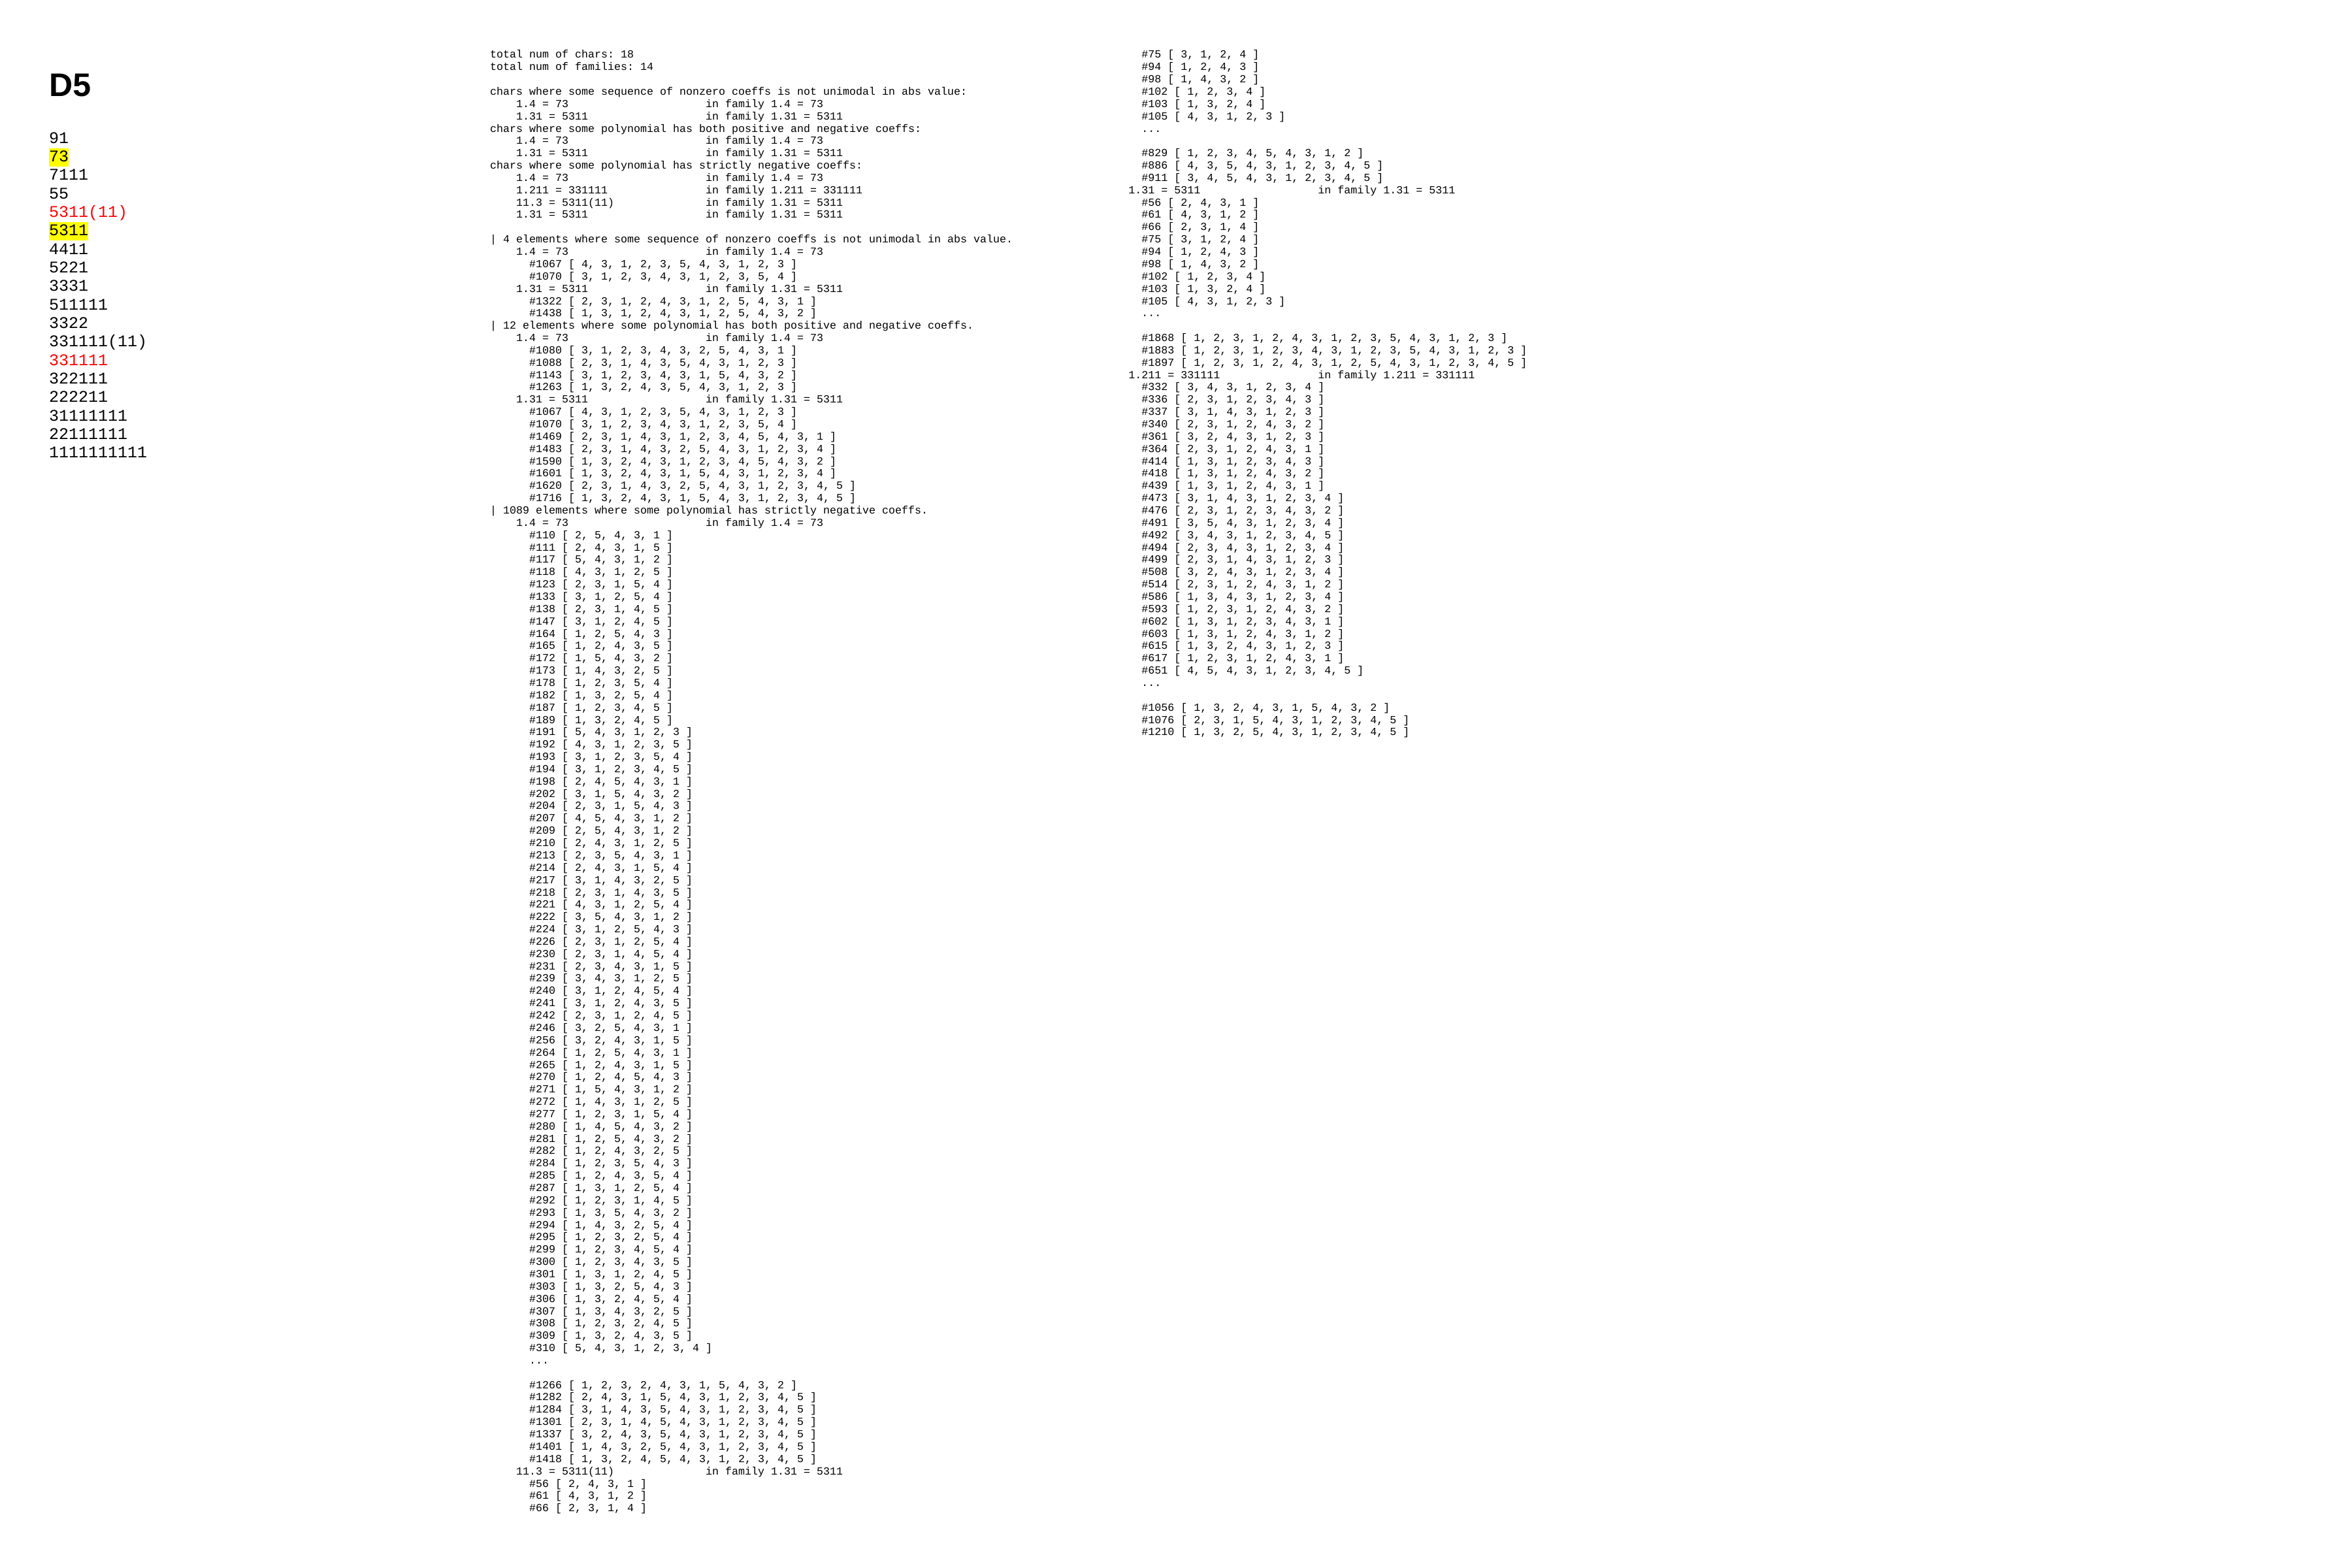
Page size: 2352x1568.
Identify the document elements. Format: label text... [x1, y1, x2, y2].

text 22111111 [49, 426, 465, 444]
text #1210 [ 1, 3, 2, 5, 4, 3, 1, 2, 3, 4, 5 ] [1102, 727, 1690, 739]
text 55 [49, 185, 465, 204]
text #230 [ 2, 3, 1, 4, 5, 4 ] [490, 948, 1078, 960]
text #98 [ 1, 4, 3, 2 ] [1102, 259, 1690, 270]
text 1.31 = 5311 in family 1.31 = 5311 [490, 394, 1078, 406]
text #94 [ 1, 2, 4, 3 ] [1102, 246, 1690, 259]
text #280 [ 1, 4, 5, 4, 3, 2 ] [490, 1120, 1078, 1133]
text 5311 [49, 222, 465, 240]
text 31111111 [49, 407, 465, 426]
text #1883 [ 1, 2, 3, 1, 2, 3, 4, 3, 1, 2, 3, 5, 4, 3, 1, 2, 3 ] [1102, 344, 1690, 357]
text #1056 [ 1, 3, 2, 4, 3, 1, 5, 4, 3, 2 ] [1102, 702, 1690, 714]
text 1.31 = 5311 in family 1.31 = 5311 [490, 283, 1078, 295]
text #210 [ 2, 4, 3, 1, 2, 5 ] [490, 838, 1078, 850]
text #103 [ 1, 3, 2, 4 ] [1102, 98, 1690, 110]
text #414 [ 1, 3, 1, 2, 3, 4, 3 ] [1102, 455, 1690, 468]
text 91 [49, 129, 465, 148]
text #1301 [ 2, 3, 1, 4, 5, 4, 3, 1, 2, 3, 4, 5 ] [490, 1416, 1078, 1429]
text #292 [ 1, 2, 3, 1, 4, 5 ] [490, 1194, 1078, 1207]
text #264 [ 1, 2, 5, 4, 3, 1 ] [490, 1047, 1078, 1059]
text 73 [49, 148, 465, 167]
text #1322 [ 2, 3, 1, 2, 4, 3, 1, 2, 5, 4, 3, 1 ] [490, 295, 1078, 308]
text 1.4 = 73 in family 1.4 = 73 [490, 333, 1078, 344]
text ... [1102, 678, 1690, 689]
text 511111 [49, 296, 465, 315]
text #272 [ 1, 4, 3, 1, 2, 5 ] [490, 1096, 1078, 1108]
text #340 [ 2, 3, 1, 2, 4, 3, 2 ] [1102, 419, 1690, 431]
text #514 [ 2, 3, 1, 2, 4, 3, 1, 2 ] [1102, 579, 1690, 591]
text #192 [ 4, 3, 1, 2, 3, 5 ] [490, 739, 1078, 751]
text #98 [ 1, 4, 3, 2 ] [1102, 74, 1690, 86]
text #1080 [ 3, 1, 2, 3, 4, 3, 2, 5, 4, 3, 1 ] [490, 344, 1078, 357]
text #202 [ 3, 1, 5, 4, 3, 2 ] [490, 788, 1078, 800]
text #94 [ 1, 2, 4, 3 ] [1102, 61, 1690, 74]
text #282 [ 1, 2, 4, 3, 2, 5 ] [490, 1145, 1078, 1158]
text #281 [ 1, 2, 5, 4, 3, 2 ] [490, 1133, 1078, 1145]
text 331111 [49, 351, 465, 370]
text #75 [ 3, 1, 2, 4 ] [1102, 49, 1690, 61]
text #231 [ 2, 3, 4, 3, 1, 5 ] [490, 960, 1078, 973]
text #1716 [ 1, 3, 2, 4, 3, 1, 5, 4, 3, 1, 2, 3, 4, 5 ] [490, 493, 1078, 505]
text #1067 [ 4, 3, 1, 2, 3, 5, 4, 3, 1, 2, 3 ] [490, 406, 1078, 419]
text #1418 [ 1, 3, 2, 4, 5, 4, 3, 1, 2, 3, 4, 5 ] [490, 1453, 1078, 1465]
text 1.4 = 73 in family 1.4 = 73 [490, 135, 1078, 148]
text #265 [ 1, 2, 4, 3, 1, 5 ] [490, 1059, 1078, 1071]
text 1.211 = 331111 in family 1.211 = 331111 [1102, 369, 1690, 382]
text #189 [ 1, 3, 2, 4, 5 ] [490, 714, 1078, 727]
text total num of chars: 18 [490, 49, 1078, 61]
text #418 [ 1, 3, 1, 2, 4, 3, 2 ] [1102, 468, 1690, 480]
text #66 [ 2, 3, 1, 4 ] [1102, 221, 1690, 234]
text #56 [ 2, 4, 3, 1 ] [490, 1478, 1078, 1490]
text 7111 [49, 167, 465, 185]
text #271 [ 1, 5, 4, 3, 1, 2 ] [490, 1084, 1078, 1096]
text #105 [ 4, 3, 1, 2, 3 ] [1102, 110, 1690, 123]
text #303 [ 1, 3, 2, 5, 4, 3 ] [490, 1281, 1078, 1293]
text #617 [ 1, 2, 3, 1, 2, 4, 3, 1 ] [1102, 653, 1690, 665]
text #198 [ 2, 4, 5, 4, 3, 1 ] [490, 776, 1078, 788]
text #105 [ 4, 3, 1, 2, 3 ] [1102, 295, 1690, 308]
text #1337 [ 3, 2, 4, 3, 5, 4, 3, 1, 2, 3, 4, 5 ] [490, 1429, 1078, 1441]
text #295 [ 1, 2, 3, 2, 5, 4 ] [490, 1232, 1078, 1244]
text #1070 [ 3, 1, 2, 3, 4, 3, 1, 2, 3, 5, 4 ] [490, 270, 1078, 283]
text #615 [ 1, 3, 2, 4, 3, 1, 2, 3 ] [1102, 640, 1690, 653]
text 1.4 = 73 in family 1.4 = 73 [490, 517, 1078, 529]
text 4411 [49, 240, 465, 259]
text 5221 [49, 259, 465, 278]
text #332 [ 3, 4, 3, 1, 2, 3, 4 ] [1102, 382, 1690, 394]
text 322111 [49, 370, 465, 389]
text 1.211 = 331111 in family 1.211 = 331111 [490, 184, 1078, 197]
text #508 [ 3, 2, 4, 3, 1, 2, 3, 4 ] [1102, 566, 1690, 579]
text #1897 [ 1, 2, 3, 1, 2, 4, 3, 1, 2, 5, 4, 3, 1, 2, 3, 4, 5 ] [1102, 357, 1690, 369]
text #191 [ 5, 4, 3, 1, 2, 3 ] [490, 727, 1078, 739]
text 3322 [49, 315, 465, 333]
text | 12 elements where some polynomial has both positive and negative coeffs. [490, 320, 1078, 333]
text 11.3 = 5311(11) in family 1.31 = 5311 [490, 1465, 1078, 1478]
text 1.31 = 5311 in family 1.31 = 5311 [490, 209, 1078, 221]
text #586 [ 1, 3, 4, 3, 1, 2, 3, 4 ] [1102, 591, 1690, 603]
text #310 [ 5, 4, 3, 1, 2, 3, 4 ] [490, 1343, 1078, 1354]
text #213 [ 2, 3, 5, 4, 3, 1 ] [490, 850, 1078, 862]
text 222211 [49, 389, 465, 407]
text #172 [ 1, 5, 4, 3, 2 ] [490, 653, 1078, 665]
text #301 [ 1, 3, 1, 2, 4, 5 ] [490, 1269, 1078, 1281]
text #1070 [ 3, 1, 2, 3, 4, 3, 1, 2, 3, 5, 4 ] [490, 419, 1078, 431]
text #217 [ 3, 1, 4, 3, 2, 5 ] [490, 874, 1078, 887]
text #246 [ 3, 2, 5, 4, 3, 1 ] [490, 1022, 1078, 1034]
text #1076 [ 2, 3, 1, 5, 4, 3, 1, 2, 3, 4, 5 ] [1102, 714, 1690, 727]
text #1263 [ 1, 3, 2, 4, 3, 5, 4, 3, 1, 2, 3 ] [490, 382, 1078, 394]
text #287 [ 1, 3, 1, 2, 5, 4 ] [490, 1182, 1078, 1194]
text #1143 [ 3, 1, 2, 3, 4, 3, 1, 5, 4, 3, 2 ] [490, 369, 1078, 382]
text #173 [ 1, 4, 3, 2, 5 ] [490, 665, 1078, 678]
text #61 [ 4, 3, 1, 2 ] [490, 1490, 1078, 1503]
text ... [490, 1354, 1078, 1367]
text #473 [ 3, 1, 4, 3, 1, 2, 3, 4 ] [1102, 493, 1690, 505]
text #1401 [ 1, 4, 3, 2, 5, 4, 3, 1, 2, 3, 4, 5 ] [490, 1441, 1078, 1453]
text #337 [ 3, 1, 4, 3, 1, 2, 3 ] [1102, 406, 1690, 419]
text #75 [ 3, 1, 2, 4 ] [1102, 234, 1690, 246]
text #308 [ 1, 2, 3, 2, 4, 5 ] [490, 1318, 1078, 1330]
text #829 [ 1, 2, 3, 4, 5, 4, 3, 1, 2 ] [1102, 148, 1690, 160]
text #133 [ 3, 1, 2, 5, 4 ] [490, 591, 1078, 603]
text 1.4 = 73 in family 1.4 = 73 [490, 172, 1078, 184]
text #241 [ 3, 1, 2, 4, 3, 5 ] [490, 998, 1078, 1010]
text #492 [ 3, 4, 3, 1, 2, 3, 4, 5 ] [1102, 529, 1690, 542]
text #1088 [ 2, 3, 1, 4, 3, 5, 4, 3, 1, 2, 3 ] [490, 357, 1078, 369]
text #651 [ 4, 5, 4, 3, 1, 2, 3, 4, 5 ] [1102, 665, 1690, 678]
text #224 [ 3, 1, 2, 5, 4, 3 ] [490, 924, 1078, 936]
text #226 [ 2, 3, 1, 2, 5, 4 ] [490, 936, 1078, 948]
text #886 [ 4, 3, 5, 4, 3, 1, 2, 3, 4, 5 ] [1102, 160, 1690, 172]
text #147 [ 3, 1, 2, 4, 5 ] [490, 615, 1078, 628]
text #361 [ 3, 2, 4, 3, 1, 2, 3 ] [1102, 431, 1690, 443]
text #111 [ 2, 4, 3, 1, 5 ] [490, 542, 1078, 554]
text #66 [ 2, 3, 1, 4 ] [490, 1503, 1078, 1515]
text #117 [ 5, 4, 3, 1, 2 ] [490, 554, 1078, 566]
text #309 [ 1, 3, 2, 4, 3, 5 ] [490, 1330, 1078, 1343]
text 1111111111 [49, 444, 465, 463]
text | 1089 elements where some polynomial has strictly negative coeffs. [490, 505, 1078, 517]
text #285 [ 1, 2, 4, 3, 5, 4 ] [490, 1170, 1078, 1182]
text #165 [ 1, 2, 4, 3, 5 ] [490, 640, 1078, 653]
text #491 [ 3, 5, 4, 3, 1, 2, 3, 4 ] [1102, 517, 1690, 529]
text #182 [ 1, 3, 2, 5, 4 ] [490, 689, 1078, 702]
text #240 [ 3, 1, 2, 4, 5, 4 ] [490, 985, 1078, 998]
text #1067 [ 4, 3, 1, 2, 3, 5, 4, 3, 1, 2, 3 ] [490, 259, 1078, 270]
text #911 [ 3, 4, 5, 4, 3, 1, 2, 3, 4, 5 ] [1102, 172, 1690, 184]
text 1.4 = 73 in family 1.4 = 73 [490, 98, 1078, 110]
text #602 [ 1, 3, 1, 2, 3, 4, 3, 1 ] [1102, 615, 1690, 628]
text 1.4 = 73 in family 1.4 = 73 [490, 246, 1078, 259]
text ... [1102, 123, 1690, 135]
text 331111(11) [49, 333, 465, 351]
text #1620 [ 2, 3, 1, 4, 3, 2, 5, 4, 3, 1, 2, 3, 4, 5 ] [490, 480, 1078, 493]
text #1483 [ 2, 3, 1, 4, 3, 2, 5, 4, 3, 1, 2, 3, 4 ] [490, 443, 1078, 455]
text ... [1102, 308, 1690, 320]
text #103 [ 1, 3, 2, 4 ] [1102, 283, 1690, 295]
text chars where some polynomial has strictly negative coeffs: [490, 160, 1078, 172]
text #214 [ 2, 4, 3, 1, 5, 4 ] [490, 862, 1078, 874]
text #209 [ 2, 5, 4, 3, 1, 2 ] [490, 825, 1078, 838]
text #1438 [ 1, 3, 1, 2, 4, 3, 1, 2, 5, 4, 3, 2 ] [490, 308, 1078, 320]
text 5311(11) [49, 204, 465, 222]
text #1266 [ 1, 2, 3, 2, 4, 3, 1, 5, 4, 3, 2 ] [490, 1379, 1078, 1392]
text #439 [ 1, 3, 1, 2, 4, 3, 1 ] [1102, 480, 1690, 493]
text #300 [ 1, 2, 3, 4, 3, 5 ] [490, 1256, 1078, 1269]
subtitle D5 [49, 65, 465, 103]
text #336 [ 2, 3, 1, 2, 3, 4, 3 ] [1102, 394, 1690, 406]
text #306 [ 1, 3, 2, 4, 5, 4 ] [490, 1293, 1078, 1305]
text chars where some sequence of nonzero coeffs is not unimodal in abs value: [490, 86, 1078, 98]
text #256 [ 3, 2, 4, 3, 1, 5 ] [490, 1034, 1078, 1047]
text 11.3 = 5311(11) in family 1.31 = 5311 [490, 197, 1078, 209]
text #239 [ 3, 4, 3, 1, 2, 5 ] [490, 973, 1078, 985]
text #364 [ 2, 3, 1, 2, 4, 3, 1 ] [1102, 443, 1690, 455]
text #603 [ 1, 3, 1, 2, 4, 3, 1, 2 ] [1102, 628, 1690, 640]
text #207 [ 4, 5, 4, 3, 1, 2 ] [490, 813, 1078, 825]
text #293 [ 1, 3, 5, 4, 3, 2 ] [490, 1207, 1078, 1219]
text #1469 [ 2, 3, 1, 4, 3, 1, 2, 3, 4, 5, 4, 3, 1 ] [490, 431, 1078, 443]
text #1601 [ 1, 3, 2, 4, 3, 1, 5, 4, 3, 1, 2, 3, 4 ] [490, 468, 1078, 480]
text 3331 [49, 278, 465, 296]
text chars where some polynomial has both positive and negative coeffs: [490, 123, 1078, 135]
text #499 [ 2, 3, 1, 4, 3, 1, 2, 3 ] [1102, 554, 1690, 566]
text 1.31 = 5311 in family 1.31 = 5311 [490, 110, 1078, 123]
text #221 [ 4, 3, 1, 2, 5, 4 ] [490, 899, 1078, 911]
text #494 [ 2, 3, 4, 3, 1, 2, 3, 4 ] [1102, 542, 1690, 554]
text #164 [ 1, 2, 5, 4, 3 ] [490, 628, 1078, 640]
text #102 [ 1, 2, 3, 4 ] [1102, 270, 1690, 283]
text #476 [ 2, 3, 1, 2, 3, 4, 3, 2 ] [1102, 505, 1690, 517]
text #307 [ 1, 3, 4, 3, 2, 5 ] [490, 1305, 1078, 1318]
text #222 [ 3, 5, 4, 3, 1, 2 ] [490, 911, 1078, 924]
text #193 [ 3, 1, 2, 3, 5, 4 ] [490, 751, 1078, 763]
text #1284 [ 3, 1, 4, 3, 5, 4, 3, 1, 2, 3, 4, 5 ] [490, 1404, 1078, 1416]
text total num of families: 14 [490, 61, 1078, 74]
text #56 [ 2, 4, 3, 1 ] [1102, 197, 1690, 209]
text #118 [ 4, 3, 1, 2, 5 ] [490, 566, 1078, 579]
text #284 [ 1, 2, 3, 5, 4, 3 ] [490, 1158, 1078, 1170]
text #61 [ 4, 3, 1, 2 ] [1102, 209, 1690, 221]
text 1.31 = 5311 in family 1.31 = 5311 [490, 148, 1078, 160]
text #123 [ 2, 3, 1, 5, 4 ] [490, 579, 1078, 591]
text #102 [ 1, 2, 3, 4 ] [1102, 86, 1690, 98]
text #218 [ 2, 3, 1, 4, 3, 5 ] [490, 887, 1078, 899]
text #194 [ 3, 1, 2, 3, 4, 5 ] [490, 763, 1078, 776]
text #277 [ 1, 2, 3, 1, 5, 4 ] [490, 1108, 1078, 1120]
text #294 [ 1, 4, 3, 2, 5, 4 ] [490, 1219, 1078, 1232]
text #204 [ 2, 3, 1, 5, 4, 3 ] [490, 800, 1078, 813]
text | 4 elements where some sequence of nonzero coeffs is not unimodal in abs value. [490, 234, 1078, 246]
text #1868 [ 1, 2, 3, 1, 2, 4, 3, 1, 2, 3, 5, 4, 3, 1, 2, 3 ] [1102, 333, 1690, 344]
text #242 [ 2, 3, 1, 2, 4, 5 ] [490, 1010, 1078, 1022]
text #270 [ 1, 2, 4, 5, 4, 3 ] [490, 1071, 1078, 1084]
text #1590 [ 1, 3, 2, 4, 3, 1, 2, 3, 4, 5, 4, 3, 2 ] [490, 455, 1078, 468]
text #1282 [ 2, 4, 3, 1, 5, 4, 3, 1, 2, 3, 4, 5 ] [490, 1392, 1078, 1404]
text #178 [ 1, 2, 3, 5, 4 ] [490, 678, 1078, 689]
text #187 [ 1, 2, 3, 4, 5 ] [490, 702, 1078, 714]
text 1.31 = 5311 in family 1.31 = 5311 [1102, 184, 1690, 197]
text #593 [ 1, 2, 3, 1, 2, 4, 3, 2 ] [1102, 603, 1690, 615]
text #138 [ 2, 3, 1, 4, 5 ] [490, 603, 1078, 615]
text #110 [ 2, 5, 4, 3, 1 ] [490, 529, 1078, 542]
text #299 [ 1, 2, 3, 4, 5, 4 ] [490, 1244, 1078, 1256]
